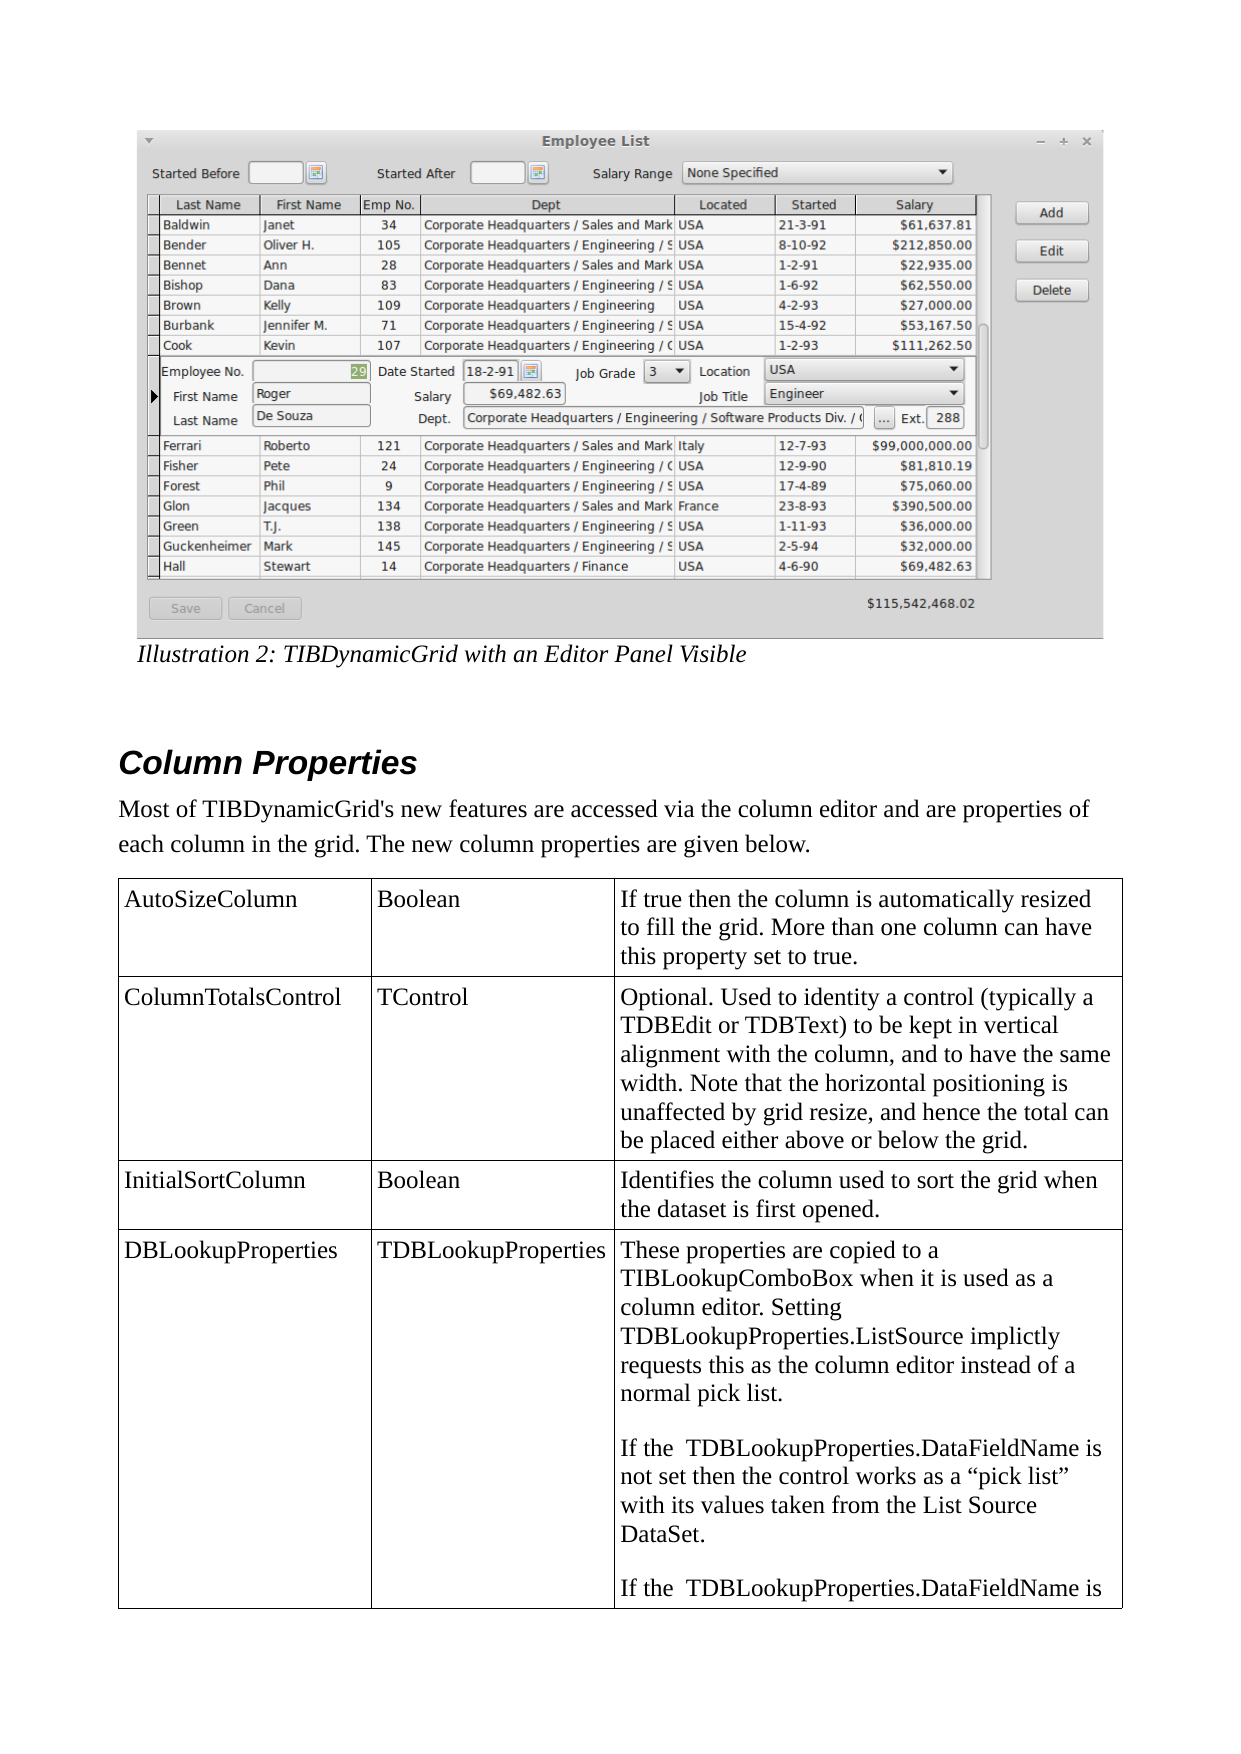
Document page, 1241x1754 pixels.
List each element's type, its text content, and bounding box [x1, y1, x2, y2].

text Illustration 2: TIBDynamicGrid with an Editor Panel Visible [137, 639, 1103, 668]
table_header If true then the column is automatically resized to fill the grid. More than one column can have this property set to true. [615, 879, 1122, 976]
subtitle Column Properties [118, 743, 1122, 782]
table_header Boolean [372, 879, 614, 976]
table_cell Optional. Used to identity a control (typically a TDBEdit or TDBText) to be kept in vertical alignment with the column, and to have the same width. Note that the horizontal positioning is unaffected by grid resize, and hence the total can be placed either above or below the grid. [615, 977, 1122, 1160]
table_cell TDBLookupProperties [372, 1230, 614, 1608]
table_cell DBLookupProperties [119, 1230, 371, 1608]
table_cell Boolean [372, 1161, 614, 1229]
table_cell These properties are copied to a TIBLookupComboBox when it is used as a column editor. Setting TDBLookupProperties.ListSource implictly requests this as the column editor instead of a normal pick list. If the TDBLookupProperties.DataFieldName is not set then the control works as a “pick list” with its values taken from the List Source DataSet. If the TDBLookupProperties.DataFieldName is [615, 1230, 1122, 1608]
table_header AutoSizeColumn [119, 879, 371, 976]
table_cell TControl [372, 977, 614, 1160]
table_cell InitialSortColumn [119, 1161, 371, 1229]
table_cell Identifies the column used to sort the grid when the dataset is first opened. [615, 1161, 1122, 1229]
text Most of TIBDynamicGrid's new features are accessed via the column editor and are properties of each column in the grid. The new column properties are given below. [118, 794, 1122, 858]
table_cell ColumnTotalsControl [119, 977, 371, 1160]
picture [136, 130, 1104, 639]
